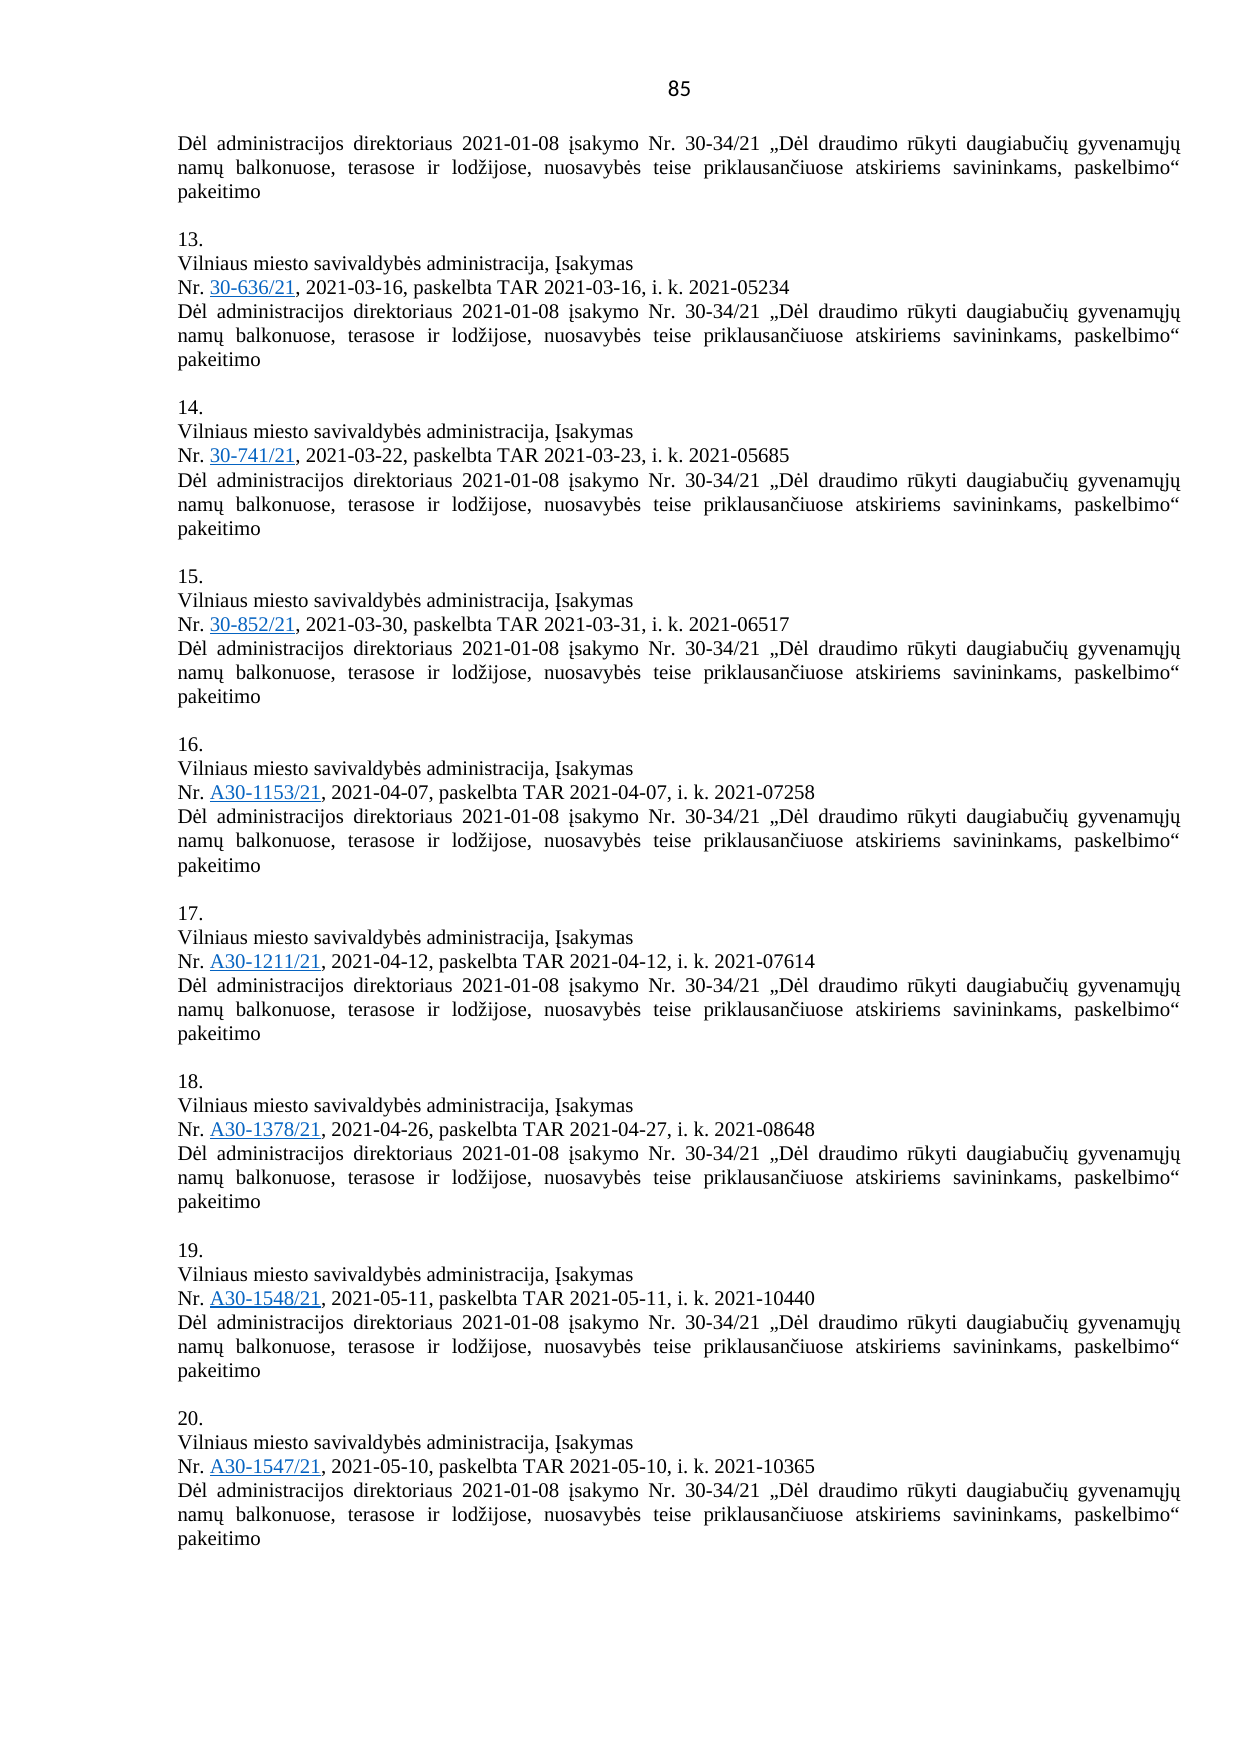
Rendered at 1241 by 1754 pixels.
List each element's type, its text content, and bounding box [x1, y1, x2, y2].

text Vilniaus miesto savivaldybės administracija, Įsakymas [177, 1262, 1181, 1286]
text Vilniaus miesto savivaldybės administracija, Įsakymas [177, 756, 1181, 780]
text Nr. A30-1547/21, 2021-05-10, paskelbta TAR 2021-05-10, i. k. 2021-10365 [177, 1454, 1181, 1478]
text 14. [177, 395, 1181, 419]
text Dėl administracijos direktoriaus 2021-01-08 įsakymo Nr. 30-34/21 „Dėl draudimo rūkyti daugiabučių gyvenamųjų namų balkonuose, terasose ir lodžijose, nuosavybės teise priklausančiuose atskiriems savininkams, paskelbimo“ pakeitimo [177, 1141, 1181, 1213]
text Nr. A30-1153/21, 2021-04-07, paskelbta TAR 2021-04-07, i. k. 2021-07258 [177, 780, 1181, 804]
text Dėl administracijos direktoriaus 2021-01-08 įsakymo Nr. 30-34/21 „Dėl draudimo rūkyti daugiabučių gyvenamųjų namų balkonuose, terasose ir lodžijose, nuosavybės teise priklausančiuose atskiriems savininkams, paskelbimo“ pakeitimo [177, 467, 1181, 540]
text Nr. A30-1378/21, 2021-04-26, paskelbta TAR 2021-04-27, i. k. 2021-08648 [177, 1117, 1181, 1141]
text Vilniaus miesto savivaldybės administracija, Įsakymas [177, 251, 1181, 275]
text Vilniaus miesto savivaldybės administracija, Įsakymas [177, 1093, 1181, 1117]
text Dėl administracijos direktoriaus 2021-01-08 įsakymo Nr. 30-34/21 „Dėl draudimo rūkyti daugiabučių gyvenamųjų namų balkonuose, terasose ir lodžijose, nuosavybės teise priklausančiuose atskiriems savininkams, paskelbimo“ pakeitimo [177, 973, 1181, 1045]
text Nr. A30-1211/21, 2021-04-12, paskelbta TAR 2021-04-12, i. k. 2021-07614 [177, 949, 1181, 973]
text 20. [177, 1406, 1181, 1430]
text 13. [177, 227, 1181, 251]
text Vilniaus miesto savivaldybės administracija, Įsakymas [177, 588, 1181, 612]
text Nr. 30-852/21, 2021-03-30, paskelbta TAR 2021-03-31, i. k. 2021-06517 [177, 612, 1181, 636]
text Nr. A30-1548/21, 2021-05-11, paskelbta TAR 2021-05-11, i. k. 2021-10440 [177, 1286, 1181, 1310]
text Dėl administracijos direktoriaus 2021-01-08 įsakymo Nr. 30-34/21 „Dėl draudimo rūkyti daugiabučių gyvenamųjų namų balkonuose, terasose ir lodžijose, nuosavybės teise priklausančiuose atskiriems savininkams, paskelbimo“ pakeitimo [177, 131, 1181, 203]
text Vilniaus miesto savivaldybės administracija, Įsakymas [177, 1430, 1181, 1454]
text 18. [177, 1069, 1181, 1093]
text 16. [177, 732, 1181, 756]
text Dėl administracijos direktoriaus 2021-01-08 įsakymo Nr. 30-34/21 „Dėl draudimo rūkyti daugiabučių gyvenamųjų namų balkonuose, terasose ir lodžijose, nuosavybės teise priklausančiuose atskiriems savininkams, paskelbimo“ pakeitimo [177, 1478, 1181, 1550]
text 15. [177, 564, 1181, 588]
text 17. [177, 901, 1181, 925]
text 19. [177, 1237, 1181, 1262]
text Nr. 30-741/21, 2021-03-22, paskelbta TAR 2021-03-23, i. k. 2021-05685 [177, 443, 1181, 467]
text Dėl administracijos direktoriaus 2021-01-08 įsakymo Nr. 30-34/21 „Dėl draudimo rūkyti daugiabučių gyvenamųjų namų balkonuose, terasose ir lodžijose, nuosavybės teise priklausančiuose atskiriems savininkams, paskelbimo“ pakeitimo [177, 1310, 1181, 1382]
text Nr. 30-636/21, 2021-03-16, paskelbta TAR 2021-03-16, i. k. 2021-05234 [177, 275, 1181, 299]
text Dėl administracijos direktoriaus 2021-01-08 įsakymo Nr. 30-34/21 „Dėl draudimo rūkyti daugiabučių gyvenamųjų namų balkonuose, terasose ir lodžijose, nuosavybės teise priklausančiuose atskiriems savininkams, paskelbimo“ pakeitimo [177, 636, 1181, 708]
text Vilniaus miesto savivaldybės administracija, Įsakymas [177, 925, 1181, 949]
text Dėl administracijos direktoriaus 2021-01-08 įsakymo Nr. 30-34/21 „Dėl draudimo rūkyti daugiabučių gyvenamųjų namų balkonuose, terasose ir lodžijose, nuosavybės teise priklausančiuose atskiriems savininkams, paskelbimo“ pakeitimo [177, 299, 1181, 371]
text Vilniaus miesto savivaldybės administracija, Įsakymas [177, 419, 1181, 443]
text Dėl administracijos direktoriaus 2021-01-08 įsakymo Nr. 30-34/21 „Dėl draudimo rūkyti daugiabučių gyvenamųjų namų balkonuose, terasose ir lodžijose, nuosavybės teise priklausančiuose atskiriems savininkams, paskelbimo“ pakeitimo [177, 804, 1181, 877]
